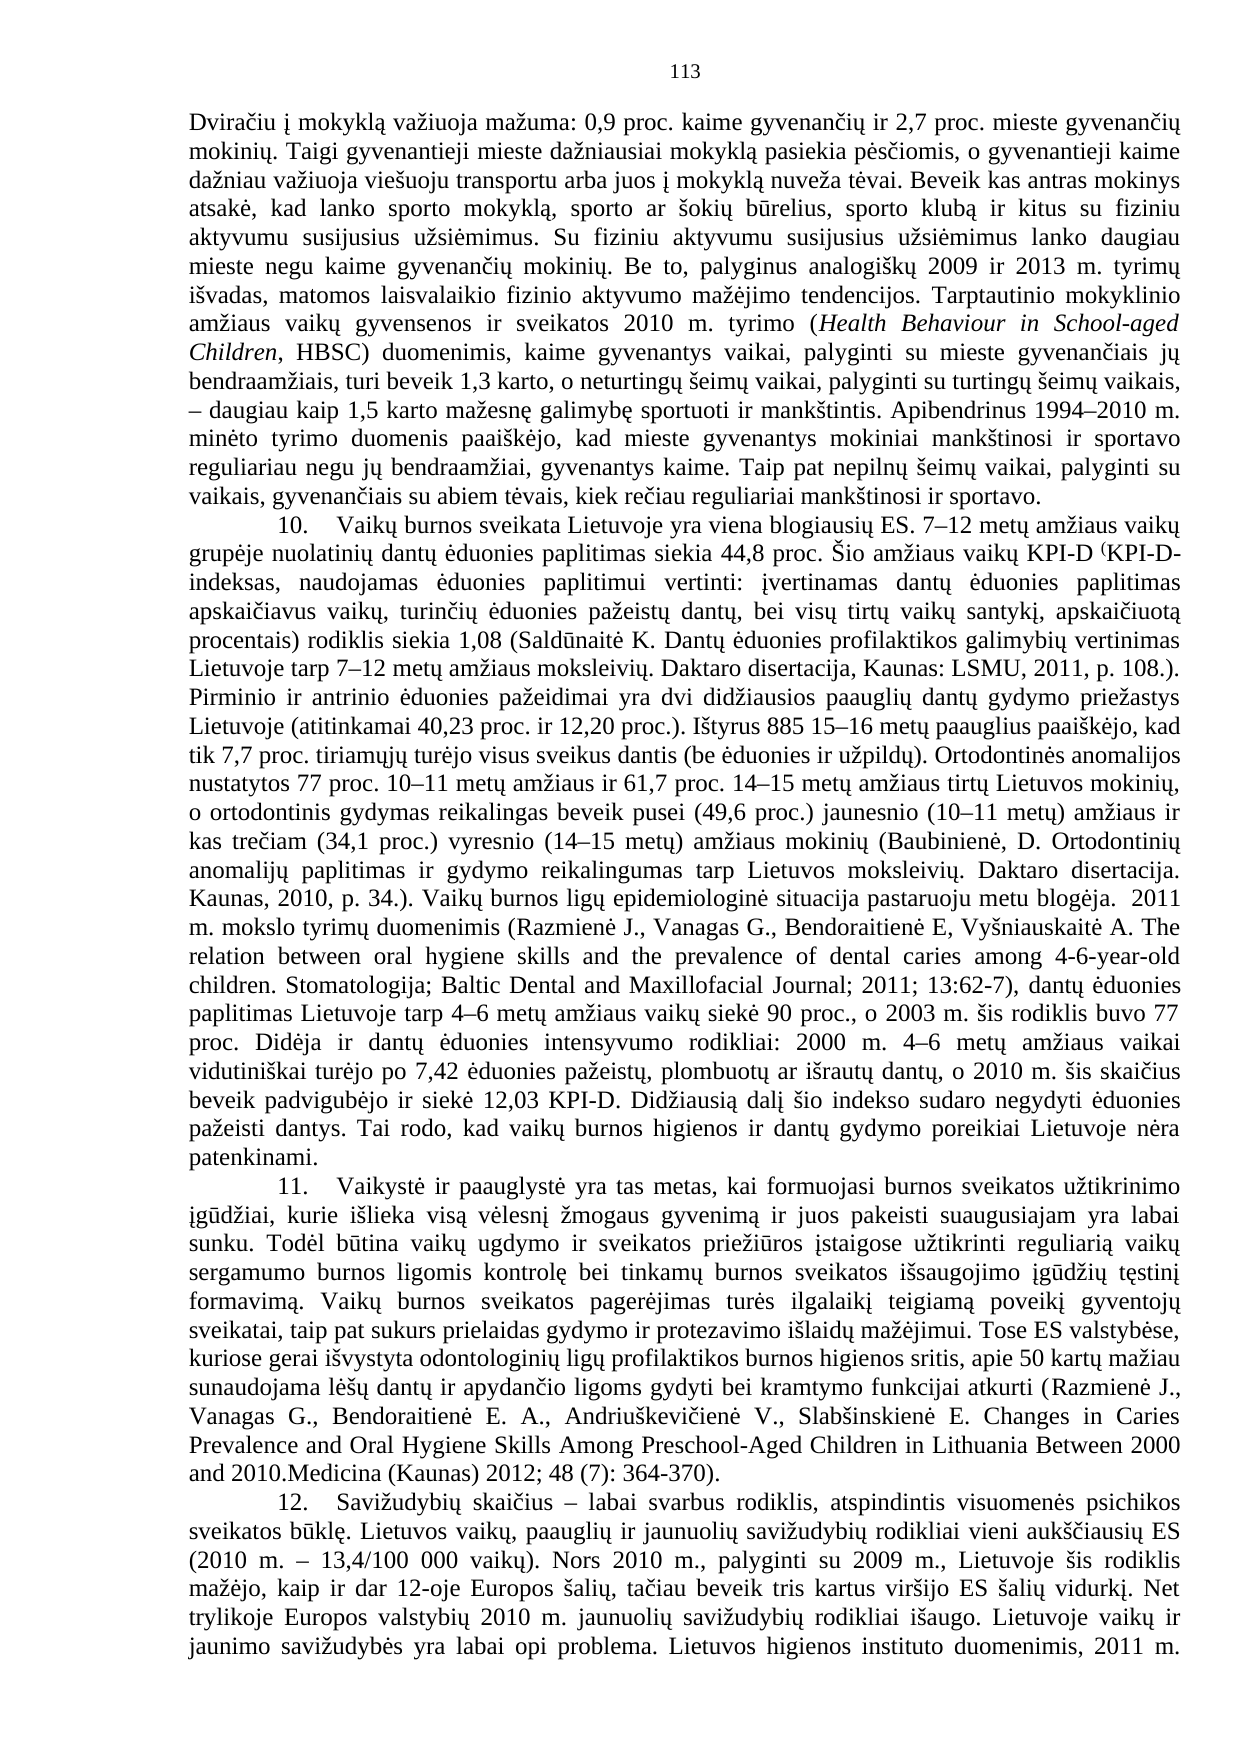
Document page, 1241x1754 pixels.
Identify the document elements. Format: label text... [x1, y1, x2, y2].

text Dviračiu į mokyklą važiuoja mažuma: 0,9 proc. kaime gyvenančių ir 2,7 proc. mieste gyvenančių mokinių. Taigi gyvenantieji mieste dažniausiai mokyklą pasiekia pėsčiomis, o gyvenantieji kaime dažniau važiuoja viešuoju transportu arba juos į mokyklą nuveža tėvai. Beveik kas antras mokinys atsakė, kad lanko sporto mokyklą, sporto ar šokių būrelius, sporto klubą ir kitus su fiziniu aktyvumu susijusius užsiėmimus. Su fiziniu aktyvumu susijusius užsiėmimus lanko daugiau mieste negu kaime gyvenančių mokinių. Be to, palyginus analogiškų 2009 ir 2013 m. tyrimų išvadas, matomos laisvalaikio fizinio aktyvumo mažėjimo tendencijos. Tarptautinio mokyklinio amžiaus vaikų gyvensenos ir sveikatos 2010 m. tyrimo (Health Behaviour in School-aged Children, HBSC) duomenimis, kaime gyvenantys vaikai, palyginti su mieste gyvenančiais jų bendraamžiais, turi beveik 1,3 karto, o neturtingų šeimų vaikai, palyginti su turtingų šeimų vaikais, – daugiau kaip 1,5 karto mažesnę galimybę sportuoti ir mankštintis. Apibendrinus 1994–2010 m. minėto tyrimo duomenis paaiškėjo, kad mieste gyvenantys mokiniai mankštinosi ir sportavo reguliariau negu jų bendraamžiai, gyvenantys kaime. Taip pat nepilnų šeimų vaikai, palyginti su vaikais, gyvenančiais su abiem tėvais, kiek rečiau reguliariai mankštinosi ir sportavo. [188, 107, 1181, 510]
text 10. Vaikų burnos sveikata Lietuvoje yra viena blogiausių ES. 7–12 metų amžiaus vaikų grupėje nuolatinių dantų ėduonies paplitimas siekia 44,8 proc. Šio amžiaus vaikų KPI-D (KPI-D-indeksas, naudojamas ėduonies paplitimui vertinti: įvertinamas dantų ėduonies paplitimas apskaičiavus vaikų, turinčių ėduonies pažeistų dantų, bei visų tirtų vaikų santykį, apskaičiuotą procentais) rodiklis siekia 1,08 (Saldūnaitė K. Dantų ėduonies profilaktikos galimybių vertinimas Lietuvoje tarp 7–12 metų amžiaus moksleivių. Daktaro disertacija, Kaunas: LSMU, 2011, p. 108.). Pirminio ir antrinio ėduonies pažeidimai yra dvi didžiausios paauglių dantų gydymo priežastys Lietuvoje (atitinkamai 40,23 proc. ir 12,20 proc.). Ištyrus 885 15–16 metų paauglius paaiškėjo, kad tik 7,7 proc. tiriamųjų turėjo visus sveikus dantis (be ėduonies ir užpildų). Ortodontinės anomalijos nustatytos 77 proc. 10–11 metų amžiaus ir 61,7 proc. 14–15 metų amžiaus tirtų Lietuvos mokinių, o ortodontinis gydymas reikalingas beveik pusei (49,6 proc.) jaunesnio (10–11 metų) amžiaus ir kas trečiam (34,1 proc.) vyresnio (14–15 metų) amžiaus mokinių (Baubinienė, D. Ortodontinių anomalijų paplitimas ir gydymo reikalingumas tarp Lietuvos moksleivių. Daktaro disertacija. Kaunas, 2010, p. 34.). Vaikų burnos ligų epidemiologinė situacija pastaruoju metu blogėja. 2011 m. mokslo tyrimų duomenimis (Razmienė J., Vanagas G., Bendoraitienė E, Vyšniauskaitė A. The relation between oral hygiene skills and the prevalence of dental caries among 4-6-year-old children. Stomatologija; Baltic Dental and Maxillofacial Journal; 2011; 13:62-7), dantų ėduonies paplitimas Lietuvoje tarp 4–6 metų amžiaus vaikų siekė 90 proc., o 2003 m. šis rodiklis buvo 77 proc. Didėja ir dantų ėduonies intensyvumo rodikliai: 2000 m. 4–6 metų amžiaus vaikai vidutiniškai turėjo po 7,42 ėduonies pažeistų, plombuotų ar išrautų dantų, o 2010 m. šis skaičius beveik padvigubėjo ir siekė 12,03 KPI-D. Didžiausią dalį šio indekso sudaro negydyti ėduonies pažeisti dantys. Tai rodo, kad vaikų burnos higienos ir dantų gydymo poreikiai Lietuvoje nėra patenkinami. [188, 510, 1181, 1171]
text 12. Savižudybių skaičius – labai svarbus rodiklis, atspindintis visuomenės psichikos sveikatos būklę. Lietuvos vaikų, paauglių ir jaunuolių savižudybių rodikliai vieni aukščiausių ES (2010 m. – 13,4/100 000 vaikų). Nors 2010 m., palyginti su 2009 m., Lietuvoje šis rodiklis mažėjo, kaip ir dar 12-oje Europos šalių, tačiau beveik tris kartus viršijo ES šalių vidurkį. Net trylikoje Europos valstybių 2010 m. jaunuolių savižudybių rodikliai išaugo. Lietuvoje vaikų ir jaunimo savižudybės yra labai opi problema. Lietuvos higienos instituto duomenimis, 2011 m. [188, 1487, 1181, 1660]
text 11. Vaikystė ir paauglystė yra tas metas, kai formuojasi burnos sveikatos užtikrinimo įgūdžiai, kurie išlieka visą vėlesnį žmogaus gyvenimą ir juos pakeisti suaugusiajam yra labai sunku. Todėl būtina vaikų ugdymo ir sveikatos priežiūros įstaigose užtikrinti reguliarią vaikų sergamumo burnos ligomis kontrolę bei tinkamų burnos sveikatos išsaugojimo įgūdžių tęstinį formavimą. Vaikų burnos sveikatos pagerėjimas turės ilgalaikį teigiamą poveikį gyventojų sveikatai, taip pat sukurs prielaidas gydymo ir protezavimo išlaidų mažėjimui. Tose ES valstybėse, kuriose gerai išvystyta odontologinių ligų profilaktikos burnos higienos sritis, apie 50 kartų mažiau sunaudojama lėšų dantų ir apydančio ligoms gydyti bei kramtymo funkcijai atkurti (Razmienė J., Vanagas G., Bendoraitienė E. A., Andriuškevičienė V., Slabšinskienė E. Changes in Caries Prevalence and Oral Hygiene Skills Among Preschool-Aged Children in Lithuania Between 2000 and 2010.Medicina (Kaunas) 2012; 48 (7): 364-370). [188, 1171, 1181, 1487]
